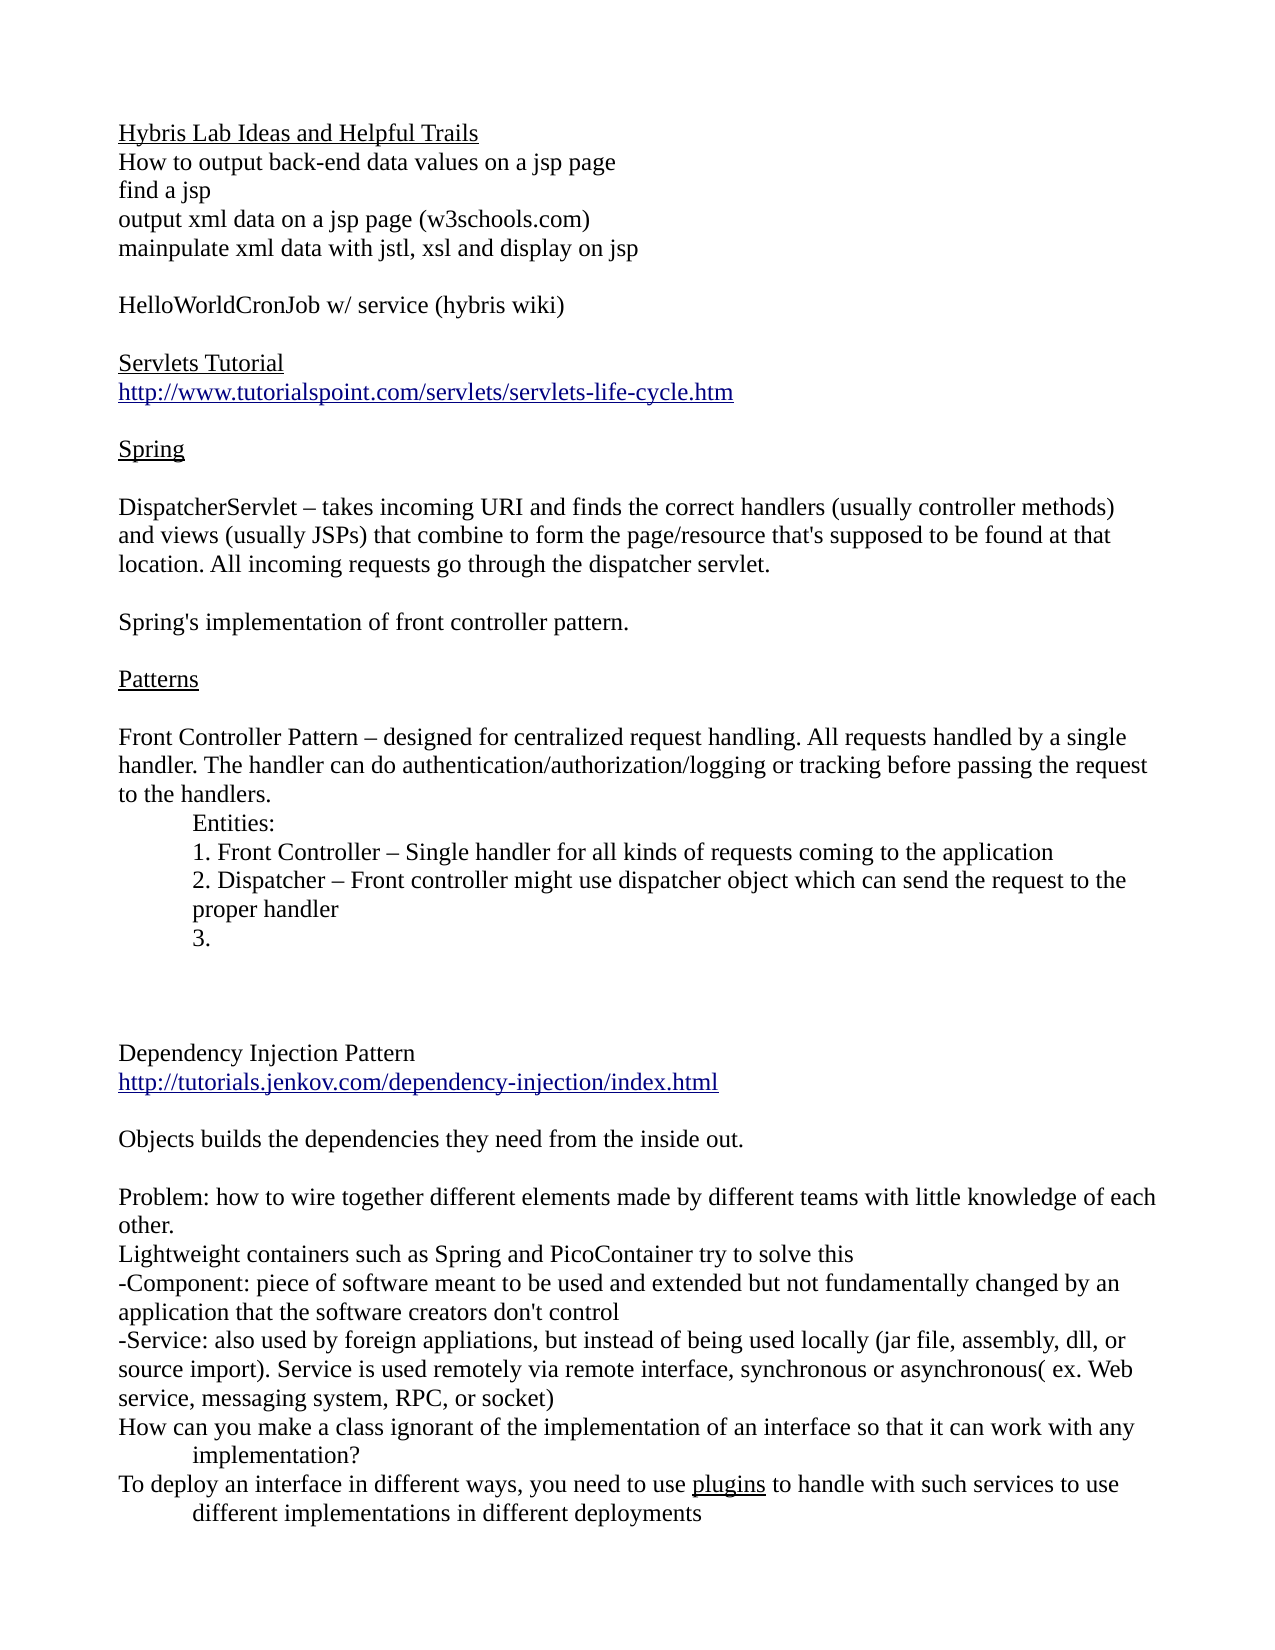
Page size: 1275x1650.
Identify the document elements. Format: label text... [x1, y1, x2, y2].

text find a jsp [118, 176, 1157, 204]
text Lightweight containers such as Spring and PicoContainer try to solve this [118, 1239, 1157, 1268]
text 2. Dispatcher – Front controller might use dispatcher object which can send the request to the proper handler [118, 866, 1157, 923]
text Spring [118, 434, 1157, 463]
text http://tutorials.jenkov.com/dependency-injection/index.html [118, 1067, 1157, 1096]
text http://www.tutorialspoint.com/servlets/servlets-life-cycle.htm [118, 377, 1157, 406]
text To deploy an interface in different ways, you need to use plugins to handle with such services to use different implementations in different deployments [118, 1469, 1157, 1527]
text output xml data on a jsp page (w3schools.com) [118, 204, 1157, 233]
text -Service: also used by foreign appliations, but instead of being used locally (jar file, assembly, dll, or source import). Service is used remotely via remote interface, synchronous or asynchronous( ex. Web service, messaging system, RPC, or socket) [118, 1326, 1157, 1412]
text DispatcherServlet – takes incoming URI and finds the correct handlers (usually controller methods) and views (usually JSPs) that combine to form the page/resource that's supposed to be found at that location. All incoming requests go through the dispatcher servlet. [118, 492, 1157, 578]
text 3. [118, 923, 1157, 952]
text Front Controller Pattern – designed for centralized request handling. All requests handled by a single handler. The handler can do authentication/authorization/logging or tracking before passing the request to the handlers. [118, 722, 1157, 808]
text Hybris Lab Ideas and Helpful Trails [118, 118, 1157, 147]
text Patterns [118, 664, 1157, 693]
text How can you make a class ignorant of the implementation of an interface so that it can work with any implementation? [118, 1412, 1157, 1469]
text Entities: [118, 808, 1157, 837]
text Dependency Injection Pattern [118, 1038, 1157, 1067]
text Objects builds the dependencies they need from the inside out. [118, 1124, 1157, 1153]
text How to output back-end data values on a jsp page [118, 147, 1157, 176]
text HelloWorldCronJob w/ service (hybris wiki) [118, 291, 1157, 319]
text 1. Front Controller – Single handler for all kinds of requests coming to the application [118, 837, 1157, 866]
text Spring's implementation of front controller pattern. [118, 607, 1157, 636]
text Problem: how to wire together different elements made by different teams with little knowledge of each other. [118, 1182, 1157, 1239]
text Servlets Tutorial [118, 348, 1157, 377]
text mainpulate xml data with jstl, xsl and display on jsp [118, 233, 1157, 262]
text -Component: piece of software meant to be used and extended but not fundamentally changed by an application that the software creators don't control [118, 1268, 1157, 1326]
